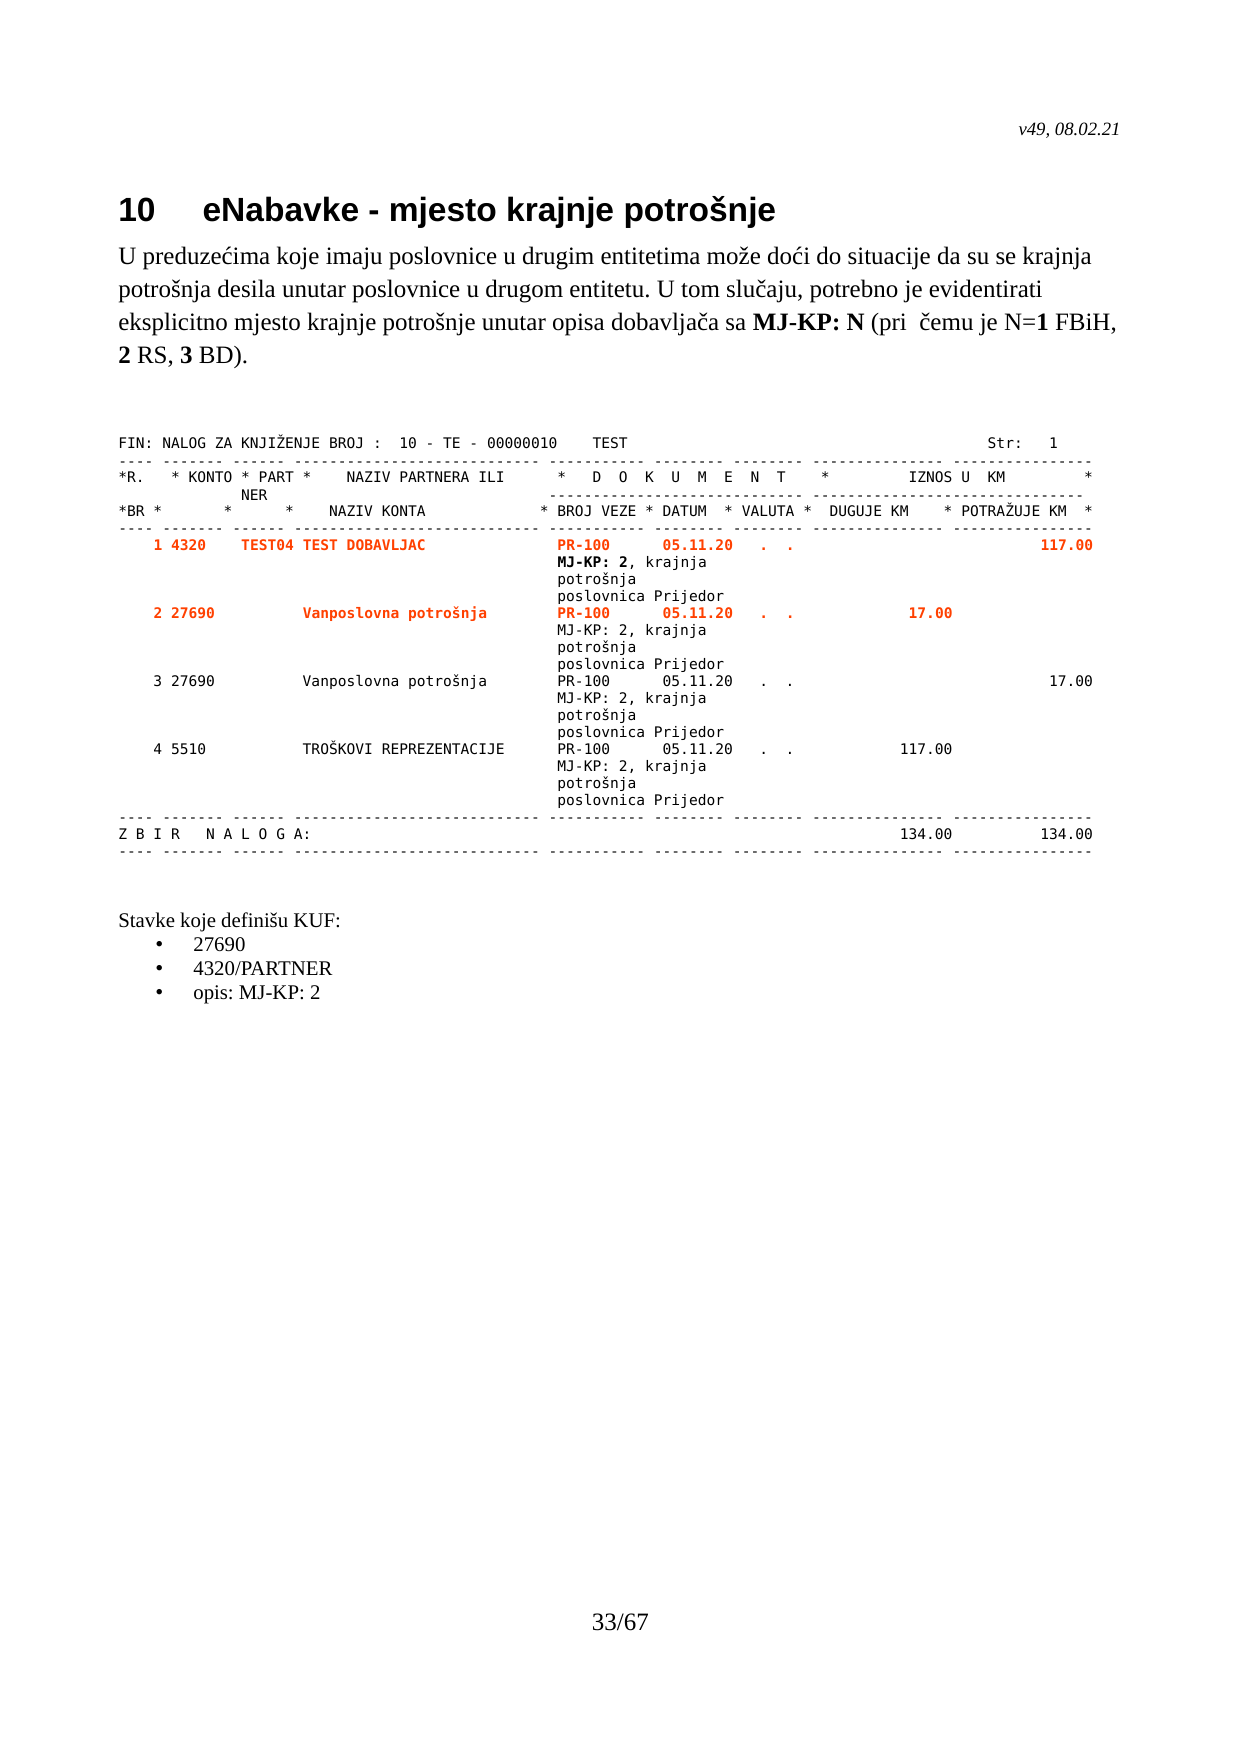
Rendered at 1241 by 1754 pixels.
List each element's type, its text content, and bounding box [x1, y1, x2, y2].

list 27690 [156, 932, 1122, 956]
text U preduzećima koje imaju poslovnice u drugim entitetima može doći do situacije da su se krajnja potrošnja desila unutar poslovnice u drugom entitetu. U tom slučaju, potrebno je evidentirati eksplicitno mjesto krajnje potrošnje unutar opisa dobavljača sa MJ-KP: N (pri čemu je N=1 FBiH, 2 RS, 3 BD). [118, 241, 1122, 369]
text 1 4320 TEST04 TEST DOBAVLJAC PR-100 05.11.20 . . 117.00 [118, 537, 1122, 554]
text MJ-KP: 2, krajnja [118, 758, 1122, 775]
text poslovnica Prijedor [118, 656, 1122, 673]
text NER ----------------------------- ------------------------------- [118, 486, 1122, 503]
subtitle eNabavke - mjesto krajnje potrošnje [118, 190, 1122, 229]
text potrošnja [118, 639, 1122, 656]
text ---- ------- ------ ---------------------------- ----------- -------- -------- --------------- ---------------- [118, 843, 1122, 860]
text FIN: NALOG ZA KNJIŽENJE BROJ : 10 - TE - 00000010 TEST Str: 1 [118, 435, 1122, 452]
text ---- ------- ------ ---------------------------- ----------- -------- -------- --------------- ---------------- [118, 809, 1122, 826]
text MJ-KP: 2, krajnja [118, 622, 1122, 639]
text Stavke koje definišu KUF: [118, 907, 1122, 932]
text potrošnja [118, 775, 1122, 792]
text poslovnica Prijedor [118, 724, 1122, 741]
text poslovnica Prijedor [118, 588, 1122, 605]
list opis: MJ-KP: 2 [156, 980, 1122, 1004]
list 4320/PARTNER [156, 956, 1122, 980]
text 3 27690 Vanposlovna potrošnja PR-100 05.11.20 . . 17.00 [118, 673, 1122, 690]
text ---- ------- ------ ---------------------------- ----------- -------- -------- --------------- ---------------- [118, 520, 1122, 537]
text poslovnica Prijedor [118, 792, 1122, 809]
text 4 5510 TROŠKOVI REPREZENTACIJE PR-100 05.11.20 . . 117.00 [118, 741, 1122, 758]
text MJ-KP: 2, krajnja [118, 554, 1122, 571]
text potrošnja [118, 571, 1122, 588]
text *R. * KONTO * PART * NAZIV PARTNERA ILI * D O K U M E N T * IZNOS U KM * [118, 469, 1122, 486]
text *BR * * * NAZIV KONTA * BROJ VEZE * DATUM * VALUTA * DUGUJE KM * POTRAŽUJE KM * [118, 503, 1122, 520]
text Z B I R N A L O G A: 134.00 134.00 [118, 826, 1122, 843]
text ---- ------- ------ ---------------------------- ----------- -------- -------- --------------- ---------------- [118, 452, 1122, 469]
text potrošnja [118, 707, 1122, 724]
text MJ-KP: 2, krajnja [118, 690, 1122, 707]
text 2 27690 Vanposlovna potrošnja PR-100 05.11.20 . . 17.00 [118, 605, 1122, 622]
